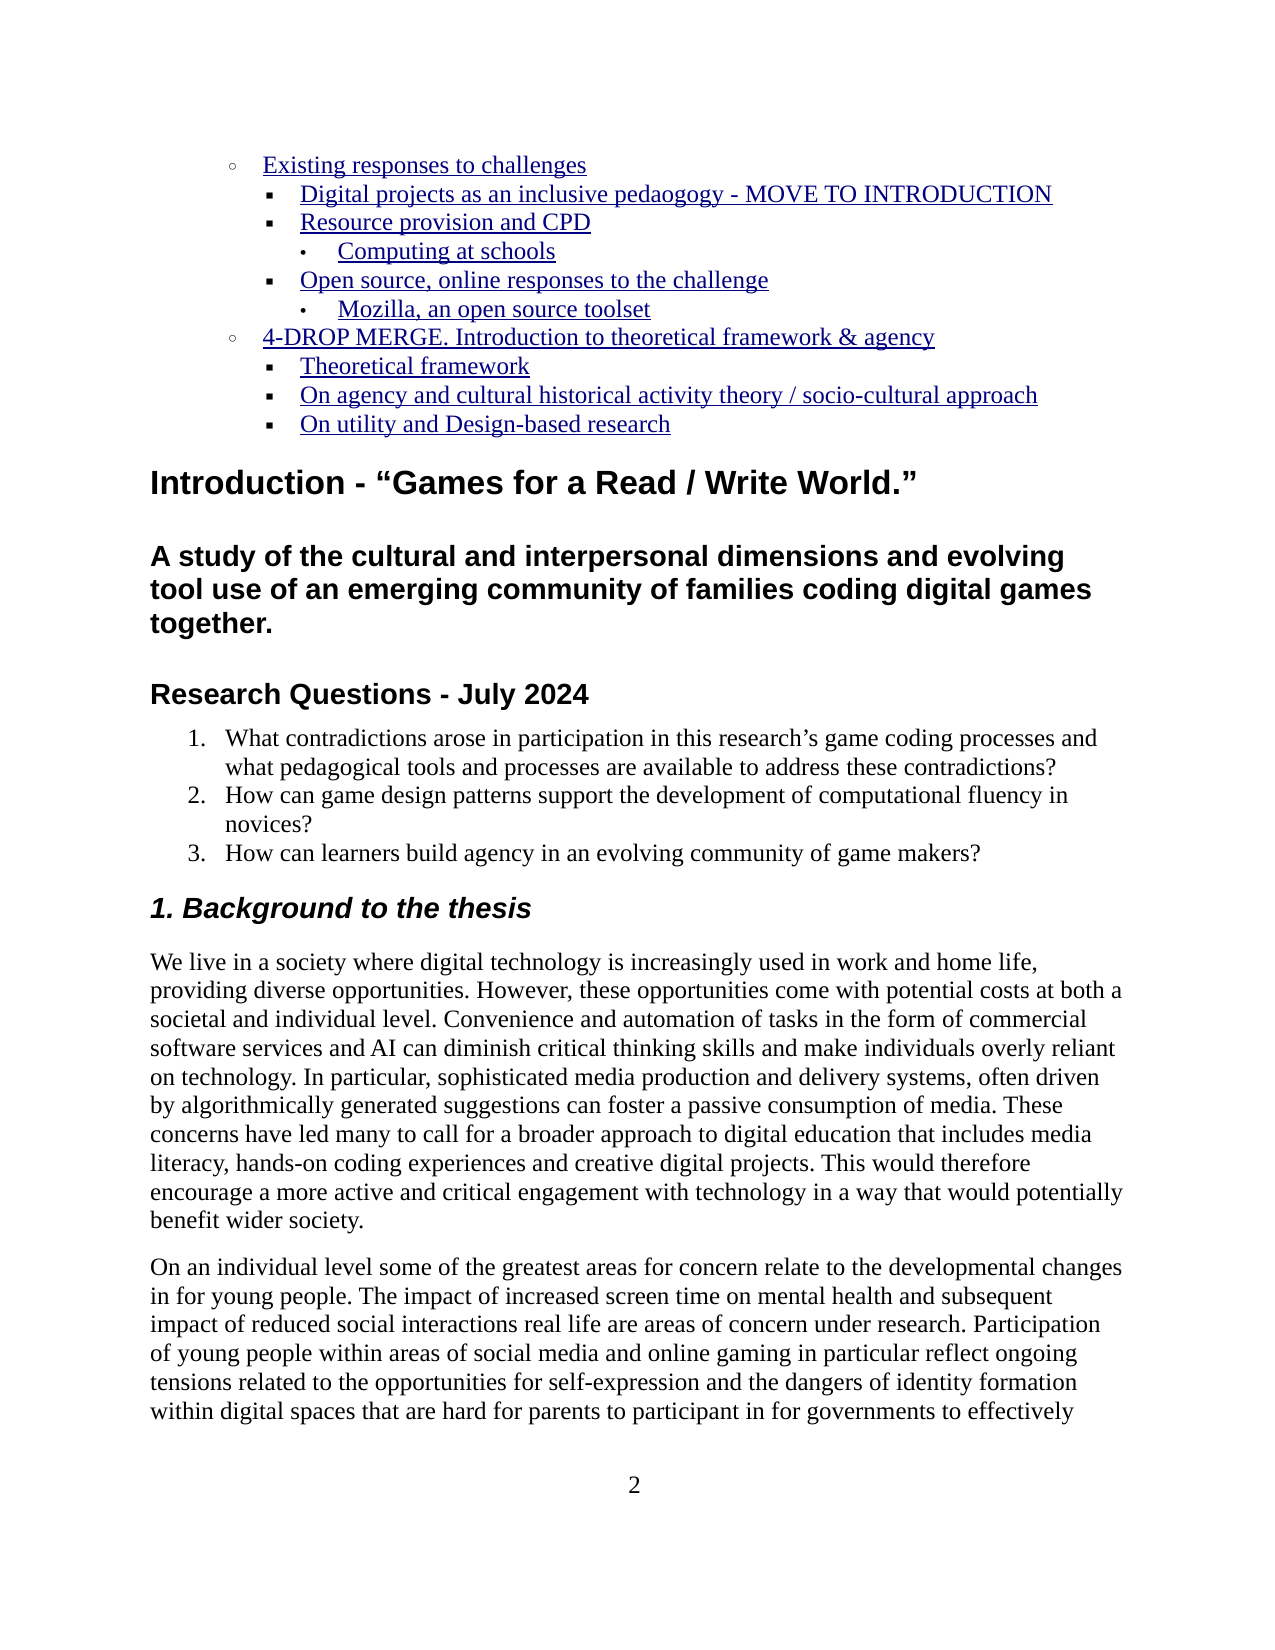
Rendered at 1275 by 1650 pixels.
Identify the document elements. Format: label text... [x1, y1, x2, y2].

list On utility and Design-based research [262, 409, 1125, 437]
subtitle Research Questions - July 2024 [150, 677, 1125, 710]
list What contradictions arose in participation in this research’s game coding processes and what pedagogical tools and processes are available to address these contradictions? [187, 723, 1125, 780]
list How can game design patterns support the development of computational fluency in novices? [187, 780, 1125, 838]
subtitle Introduction - “Games for a Read / Write World.” [150, 462, 1125, 501]
text We live in a society where digital technology is increasingly used in work and home life, providing diverse opportunities. However, these opportunities come with potential costs at both a societal and individual level. Convenience and automation of tasks in the form of commercial software services and AI can diminish critical thinking skills and make individuals overly reliant on technology. In particular, sophisticated media production and delivery systems, often driven by algorithmically generated suggestions can foster a passive consumption of media. These concerns have led many to call for a broader approach to digital education that includes media literacy, hands-on coding experiences and creative digital projects. This would therefore encourage a more active and critical engagement with technology in a way that would potentially benefit wider society. [150, 947, 1125, 1234]
list Resource provision and CPD [262, 207, 1125, 236]
list 4-DROP MERGE. Introduction to theoretical framework & agency [225, 322, 1125, 351]
text On an individual level some of the greatest areas for concern relate to the developmental changes in for young people. The impact of increased screen time on mental health and subsequent impact of reduced social interactions real life are areas of concern under research. Participation of young people within areas of social media and online gaming in particular reflect ongoing tensions related to the opportunities for self-expression and the dangers of identity formation within digital spaces that are hard for parents to participant in for governments to effectively [150, 1252, 1125, 1424]
list On agency and cultural historical activity theory / socio-cultural approach [262, 380, 1125, 409]
list Open source, online responses to the challenge [262, 265, 1125, 294]
list Digital projects as an inclusive pedaogogy - MOVE TO INTRODUCTION [262, 179, 1125, 207]
list Computing at schools [300, 236, 1125, 265]
subtitle A study of the cultural and interpersonal dimensions and evolving tool use of an emerging community of families coding digital games together. [150, 539, 1125, 639]
list Existing responses to challenges [225, 150, 1125, 179]
list Theoretical framework [262, 351, 1125, 380]
subtitle 1. Background to the thesis [150, 892, 1125, 925]
list Mozilla, an open source toolset [300, 294, 1125, 322]
list How can learners build agency in an evolving community of game makers? [187, 838, 1125, 867]
